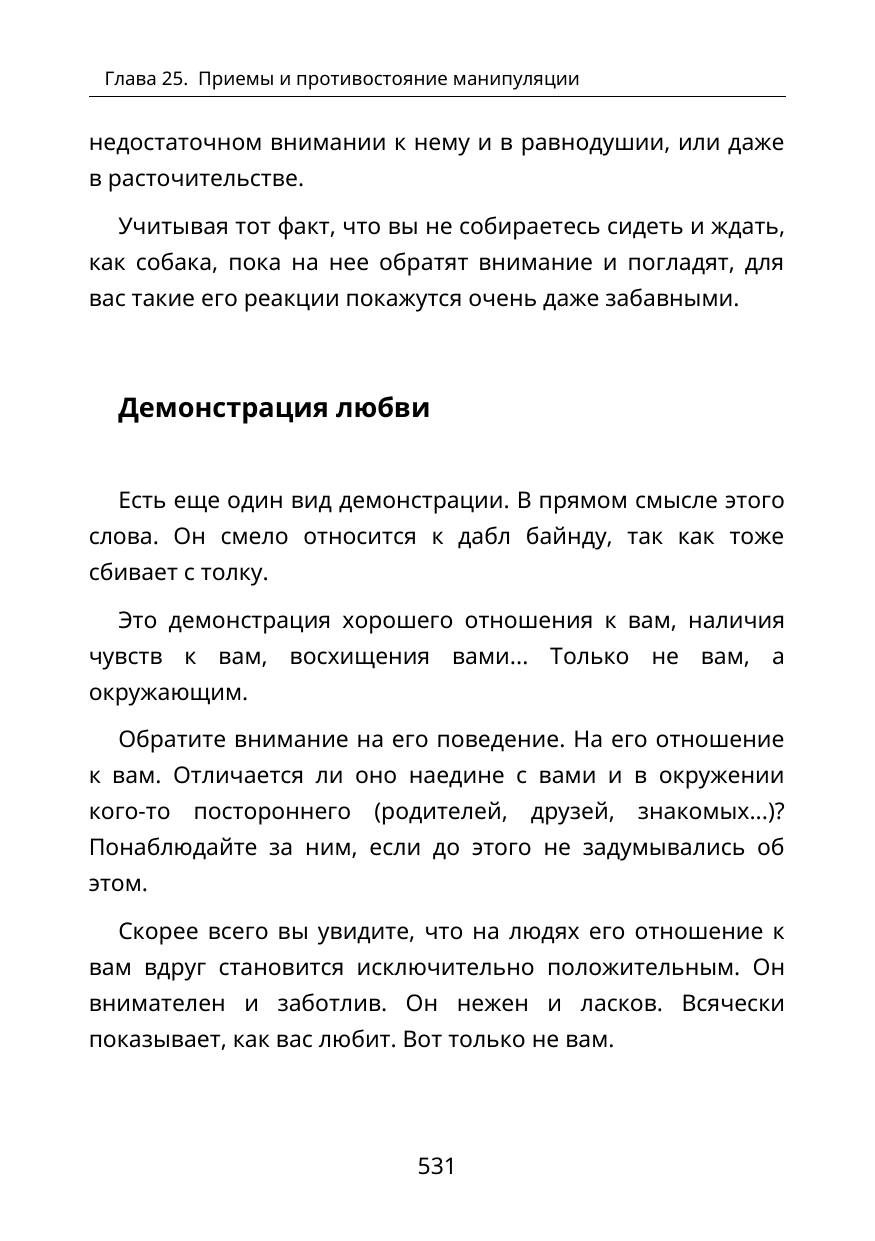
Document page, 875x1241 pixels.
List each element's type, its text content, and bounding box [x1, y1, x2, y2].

text Учитывая тот факт, что вы не собираетесь сидеть и ждать, как собака, пока на нее обратят внимание и погладят, для вас такие его реакции покажутся очень даже забавными. [88, 210, 786, 313]
text Скорее всего вы увидите, что на людях его отношение к вам вдруг становится исключительно положительным. Он внимателен и заботлив. Он нежен и ласков. Всячески показывает, как вас любит. Вот только не вам. [88, 915, 786, 1054]
text Обратите внимание на его поведение. На его отношение к вам. Отличается ли оно наедине с вами и в окружении кого-то постороннего (родителей, друзей, знакомых...)? Понаблюдайте за ним, если до этого не задумывались об этом. [88, 723, 786, 898]
text недостаточном внимании к нему и в равнодушии, или даже в расточительстве. [88, 126, 786, 193]
text Это демонстрация хорошего отношения к вам, наличия чувств к вам, восхищения вами... Только не вам, а окружающим. [88, 604, 786, 707]
subtitle Демонстрация любви [88, 388, 786, 425]
text Есть еще один вид демонстрации. В прямом смысле этого слова. Он смело относится к дабл байнду, так как тоже сбивает с толку. [88, 484, 786, 587]
